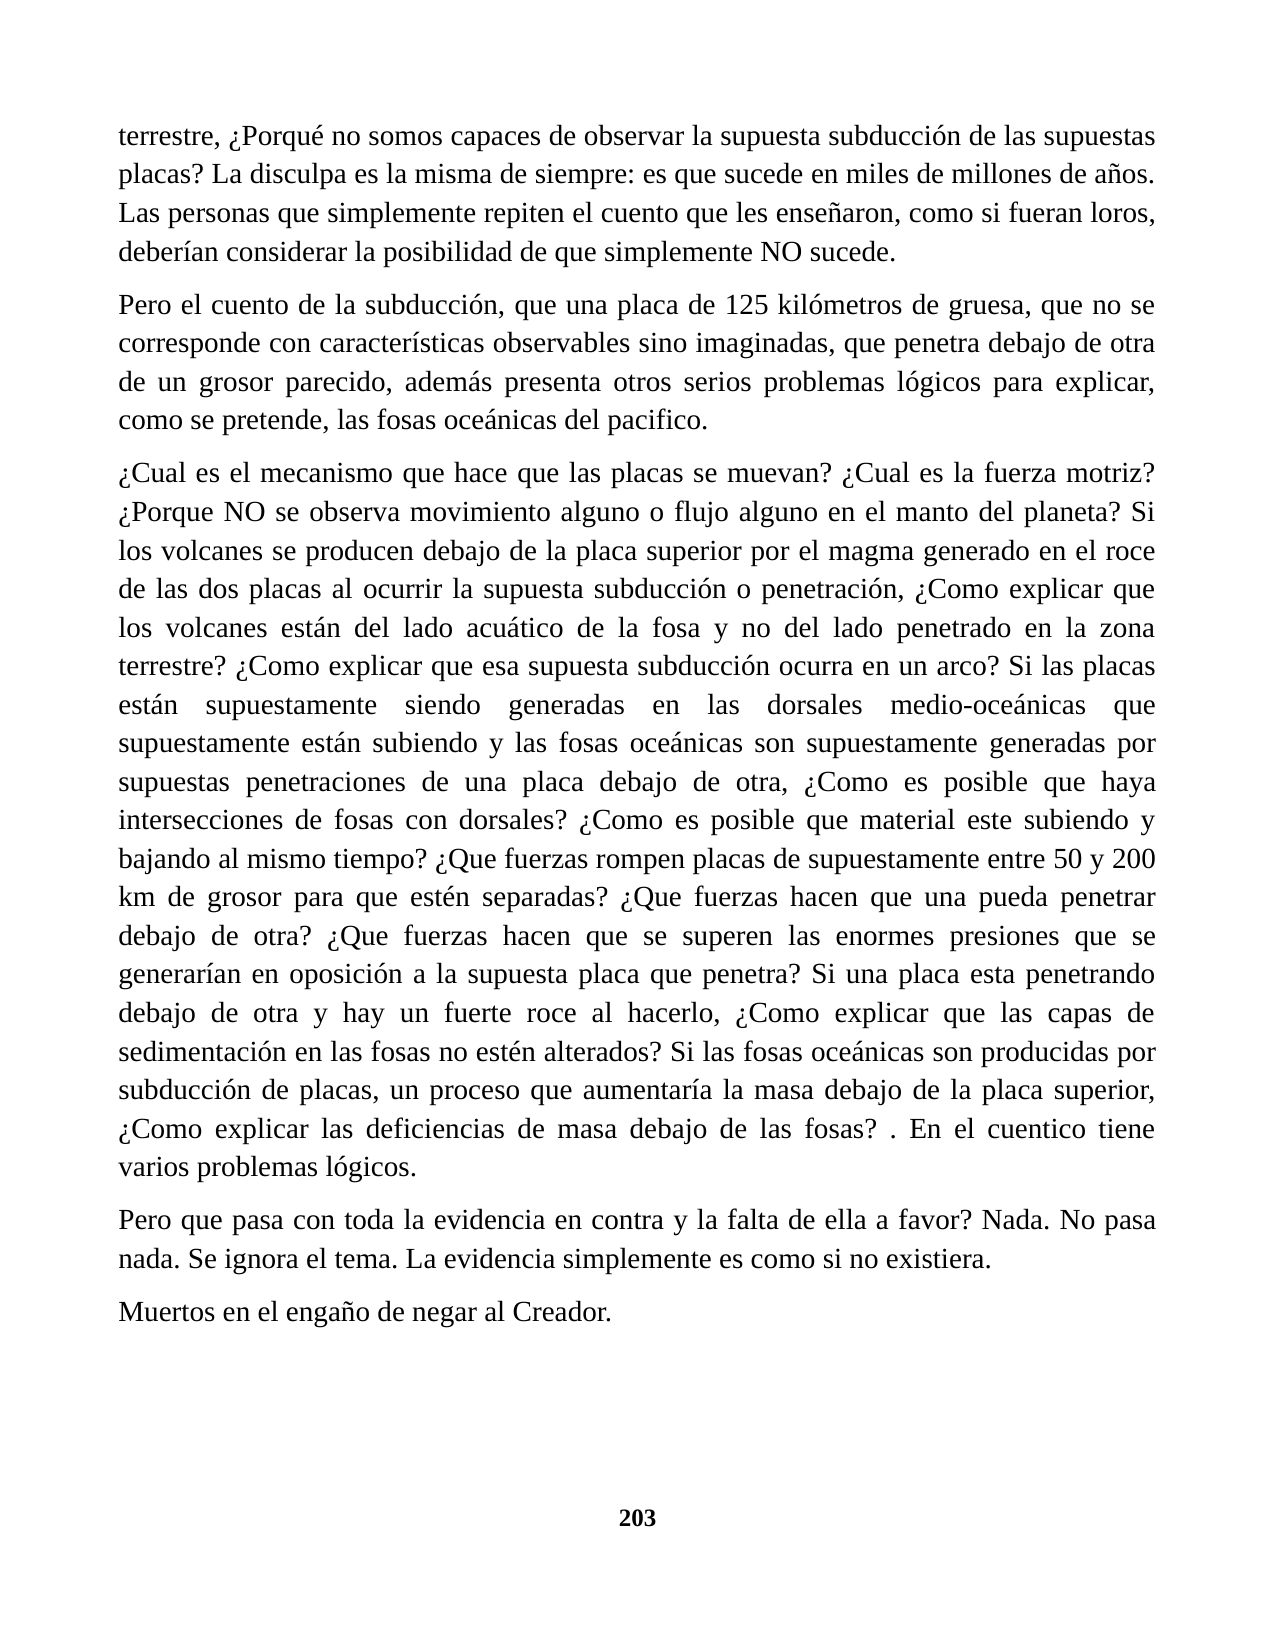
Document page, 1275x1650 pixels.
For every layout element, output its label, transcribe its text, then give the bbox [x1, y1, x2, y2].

text Pero el cuento de la subducción, que una placa de 125 kilómetros de gruesa, que no se corresponde con características observables sino imaginadas, que penetra debajo de otra de un grosor parecido, además presenta otros serios problemas lógicos para explicar, como se pretende, las fosas oceánicas del pacifico. [118, 287, 1157, 436]
text Pero que pasa con toda la evidencia en contra y la falta de ella a favor? Nada. No pasa nada. Se ignora el tema. La evidencia simplemente es como si no existiera. [118, 1202, 1157, 1274]
text terrestre, ¿Porqué no somos capaces de observar la supuesta subducción de las supuestas placas? La disculpa es la misma de siempre: es que sucede en miles de millones de años. Las personas que simplemente repiten el cuento que les enseñaron, como si fueran loros, deberían considerar la posibilidad de que simplemente NO sucede. [118, 118, 1157, 267]
text ¿Cual es el mecanismo que hace que las placas se muevan? ¿Cual es la fuerza motriz? ¿Porque NO se observa movimiento alguno o flujo alguno en el manto del planeta? Si los volcanes se producen debajo de la placa superior por el magma generado en el roce de las dos placas al ocurrir la supuesta subducción o penetración, ¿Como explicar que los volcanes están del lado acuático de la fosa y no del lado penetrado en la zona terrestre? ¿Como explicar que esa supuesta subducción ocurra en un arco? Si las placas están supuestamente siendo generadas en las dorsales medio-oceánicas que supuestamente están subiendo y las fosas oceánicas son supuestamente generadas por supuestas penetraciones de una placa debajo de otra, ¿Como es posible que haya intersecciones de fosas con dorsales? ¿Como es posible que material este subiendo y bajando al mismo tiempo? ¿Que fuerzas rompen placas de supuestamente entre 50 y 200 km de grosor para que estén separadas? ¿Que fuerzas hacen que una pueda penetrar debajo de otra? ¿Que fuerzas hacen que se superen las enormes presiones que se generarían en oposición a la supuesta placa que penetra? Si una placa esta penetrando debajo de otra y hay un fuerte roce al hacerlo, ¿Como explicar que las capas de sedimentación en las fosas no estén alterados? Si las fosas oceánicas son producidas por subducción de placas, un proceso que aumentaría la masa debajo de la placa superior, ¿Como explicar las deficiencias de masa debajo de las fosas? . En el cuentico tiene varios problemas lógicos. [118, 456, 1157, 1183]
text Muertos en el engaño de negar al Creador. [118, 1294, 1157, 1328]
